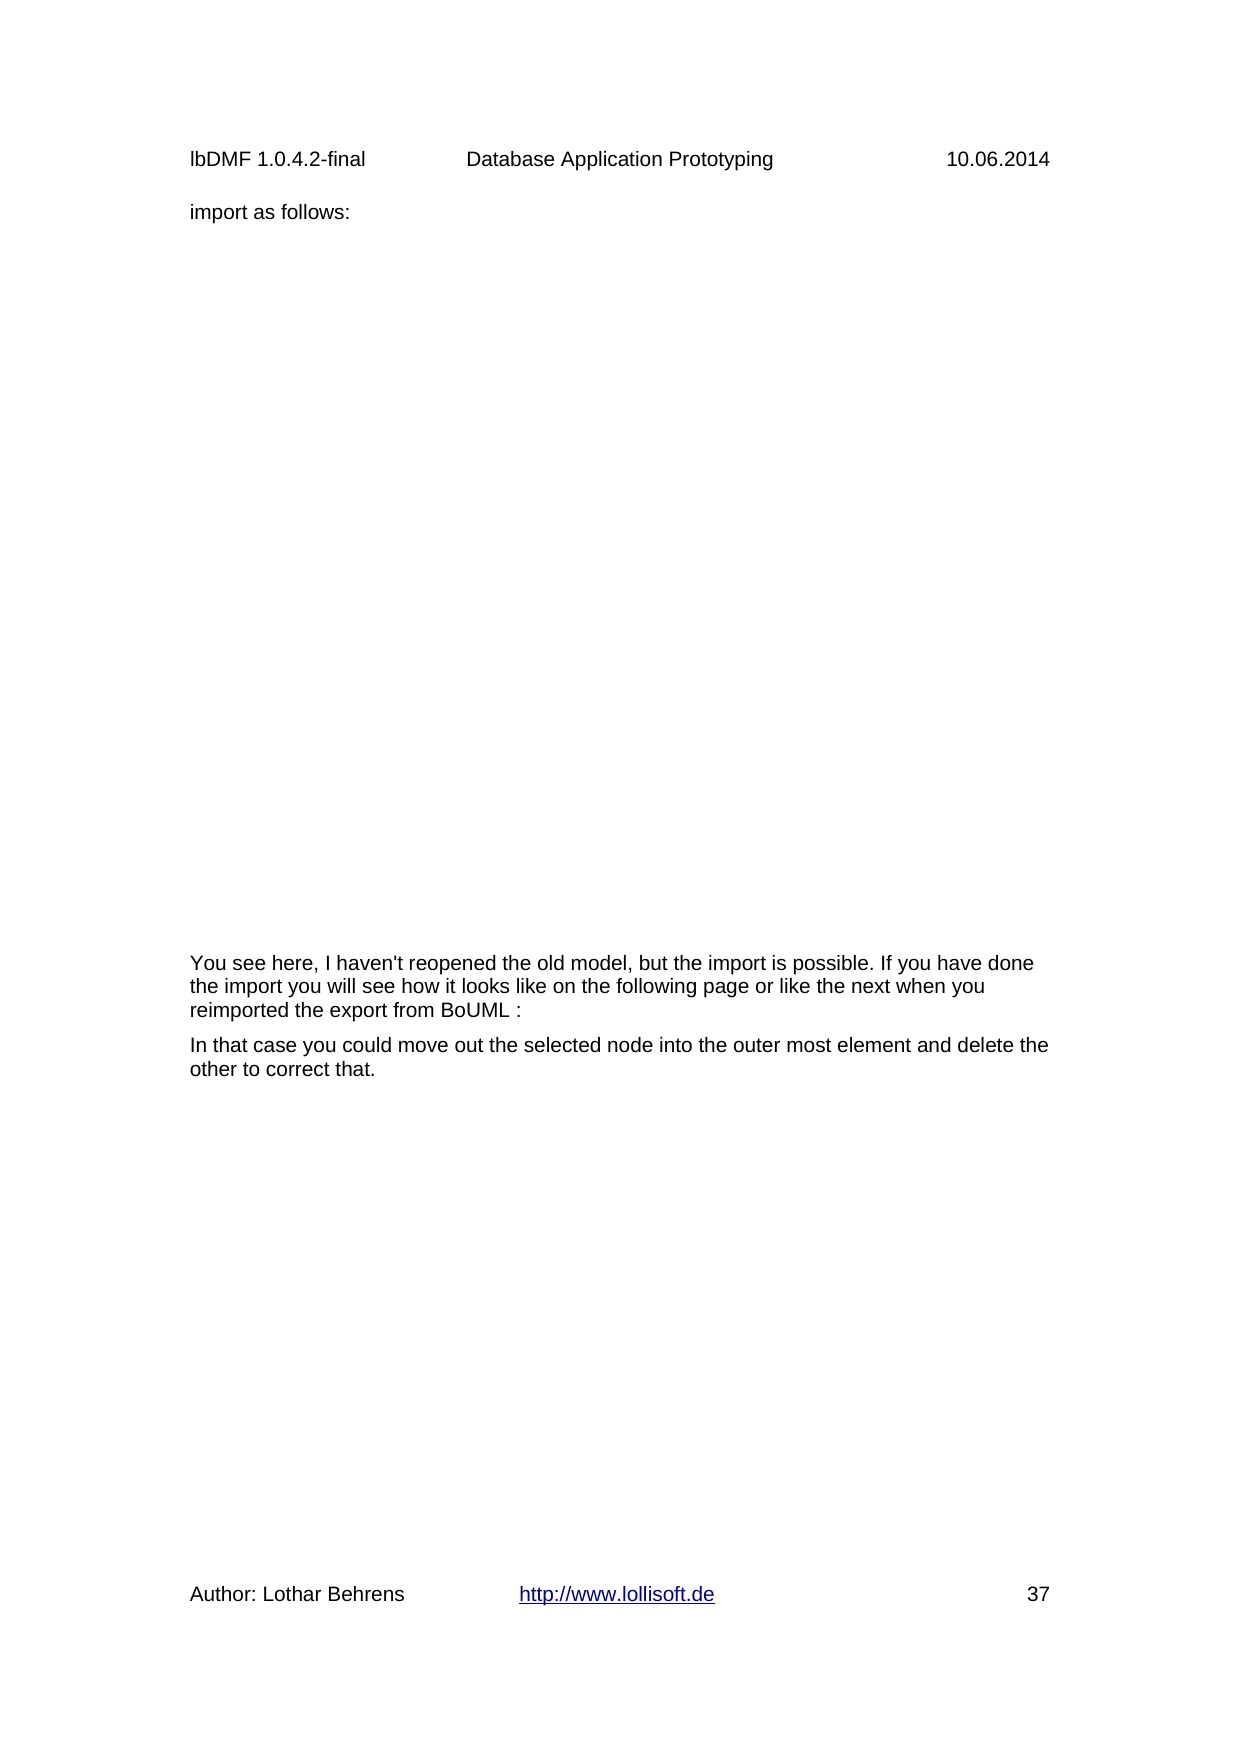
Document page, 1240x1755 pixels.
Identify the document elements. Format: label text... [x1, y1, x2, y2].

text import as follows: [189, 201, 1050, 224]
text You see here, I haven't reopened the old model, but the import is possible. If you have done the import you will see how it looks like on the following page or like the next when you reimported the export from BoUML : [189, 952, 1050, 1021]
text In that case you could move out the selected node into the outer most element and delete the other to correct that. [189, 1034, 1050, 1080]
